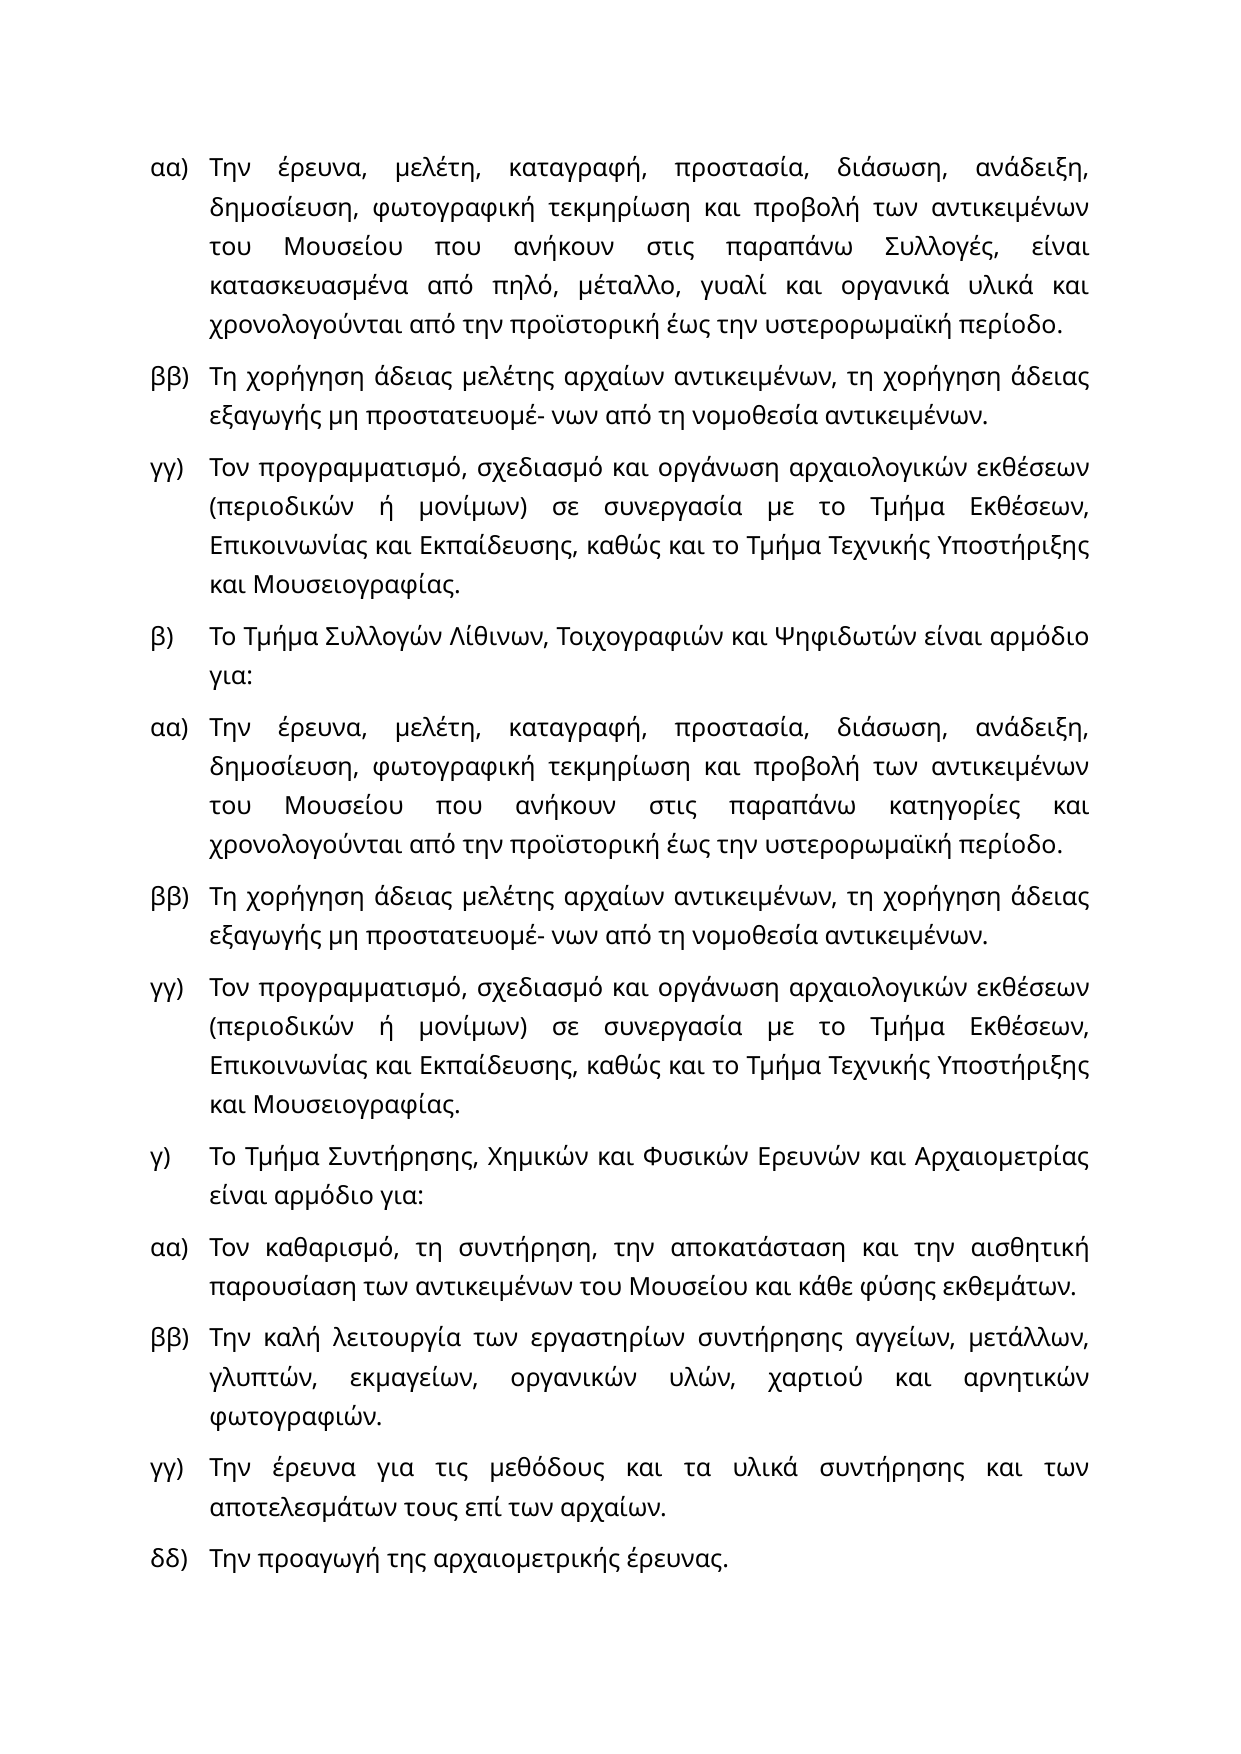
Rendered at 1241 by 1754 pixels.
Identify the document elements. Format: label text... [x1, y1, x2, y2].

list δδ) Την προαγωγή της αρχαιομετρικής έρευνας. [150, 1541, 1090, 1575]
list γγ) Την έρευνα για τις μεθόδους και τα υλικά συντήρησης και των αποτελεσμάτων τους επί των αρχαίων. [150, 1450, 1090, 1523]
list ββ) Τη χορήγηση άδειας μελέτης αρχαίων αντικειμένων, τη χορήγηση άδειας εξαγωγής μη προστατευομέ- νων από τη νομοθεσία αντικειμένων. [150, 358, 1090, 432]
list ββ) Την καλή λειτουργία των εργαστηρίων συντήρησης αγγείων, μετάλλων, γλυπτών, εκμαγείων, οργανικών υλών, χαρτιού και αρνητικών φωτογραφιών. [150, 1320, 1090, 1432]
list αα) Την έρευνα, μελέτη, καταγραφή, προστασία, διάσωση, ανάδειξη, δημοσίευση, φωτογραφική τεκμηρίωση και προβολή των αντικειμένων του Μουσείου που ανήκουν στις παραπάνω Συλλογές, είναι κατασκευασμένα από πηλό, μέταλλο, γυαλί και οργανικά υλικά και χρονολογούνται από την προϊστορική έως την υστερορωμαϊκή περίοδο. [150, 150, 1090, 341]
list β) Το Τμήμα Συλλογών Λίθινων, Τοιχογραφιών και Ψηφιδωτών είναι αρμόδιο για: [150, 618, 1090, 692]
list ββ) Τη χορήγηση άδειας μελέτης αρχαίων αντικειμένων, τη χορήγηση άδειας εξαγωγής μη προστατευομέ- νων από τη νομοθεσία αντικειμένων. [150, 878, 1090, 952]
list αα) Την έρευνα, μελέτη, καταγραφή, προστασία, διάσωση, ανάδειξη, δημοσίευση, φωτογραφική τεκμηρίωση και προβολή των αντικειμένων του Μουσείου που ανήκουν στις παραπάνω κατηγορίες και χρονολογούνται από την προϊστορική έως την υστερορωμαϊκή περίοδο. [150, 709, 1090, 861]
list γγ) Τον προγραμματισμό, σχεδιασμό και οργάνωση αρχαιολογικών εκθέσεων (περιοδικών ή μονίμων) σε συνεργασία με το Τμήμα Εκθέσεων, Επικοινωνίας και Εκπαίδευσης, καθώς και το Τμήμα Τεχνικής Υποστήριξης και Μουσειογραφίας. [150, 969, 1090, 1121]
list γγ) Τον προγραμματισμό, σχεδιασμό και οργάνωση αρχαιολογικών εκθέσεων (περιοδικών ή μονίμων) σε συνεργασία με το Τμήμα Εκθέσεων, Επικοινωνίας και Εκπαίδευσης, καθώς και το Τμήμα Τεχνικής Υποστήριξης και Μουσειογραφίας. [150, 449, 1090, 601]
list αα) Τον καθαρισμό, τη συντήρηση, την αποκατάσταση και την αισθητική παρουσίαση των αντικειμένων του Μουσείου και κάθε φύσης εκθεμάτων. [150, 1229, 1090, 1302]
list γ) Το Τμήμα Συντήρησης, Χημικών και Φυσικών Ερευνών και Αρχαιομετρίας είναι αρμόδιο για: [150, 1138, 1090, 1212]
